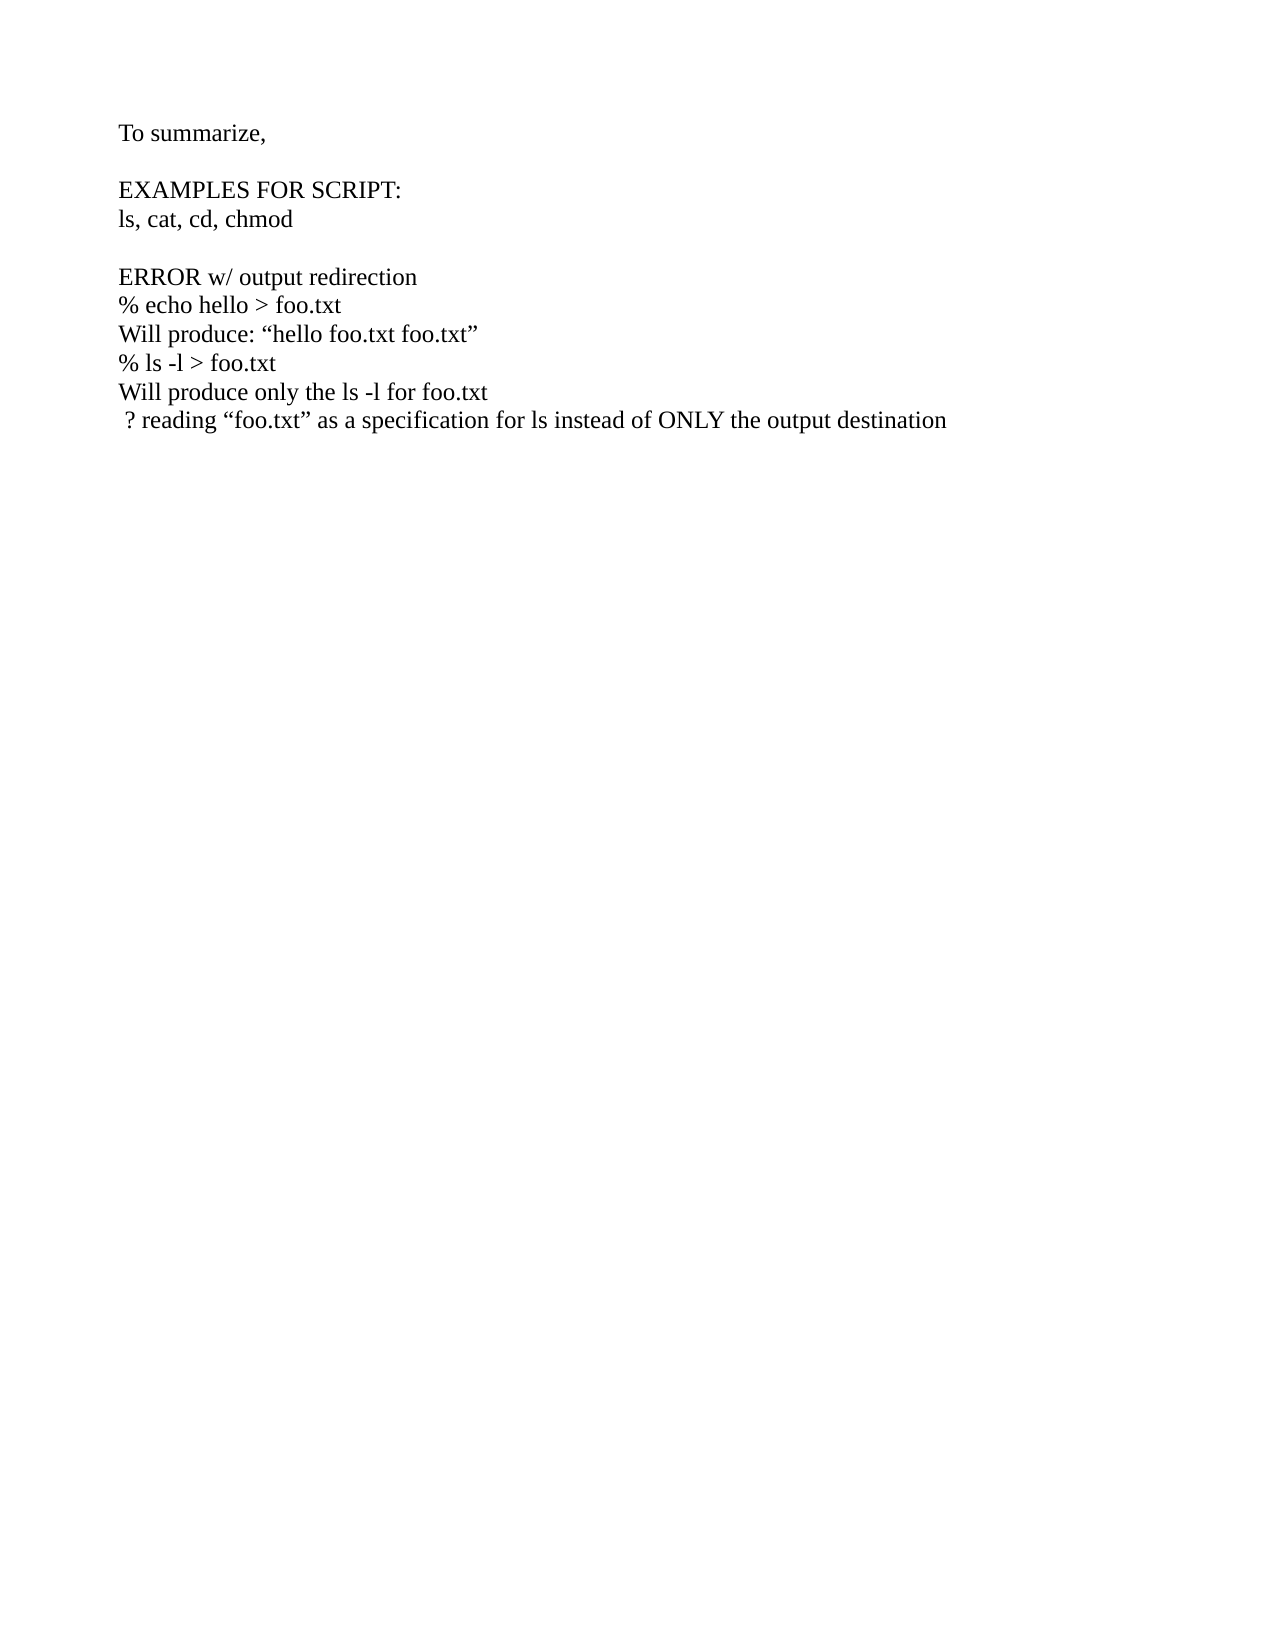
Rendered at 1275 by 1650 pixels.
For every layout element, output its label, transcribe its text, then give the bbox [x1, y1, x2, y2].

text To summarize, [118, 118, 1157, 147]
text % ls -l > foo.txt [118, 348, 1157, 377]
text Will produce: “hello foo.txt foo.txt” [118, 319, 1157, 348]
text ? reading “foo.txt” as a specification for ls instead of ONLY the output destination [118, 406, 1157, 434]
text ERROR w/ output redirection [118, 262, 1157, 291]
text EXAMPLES FOR SCRIPT: [118, 176, 1157, 204]
text ls, cat, cd, chmod [118, 204, 1157, 233]
text Will produce only the ls -l for foo.txt [118, 377, 1157, 406]
text % echo hello > foo.txt [118, 291, 1157, 319]
